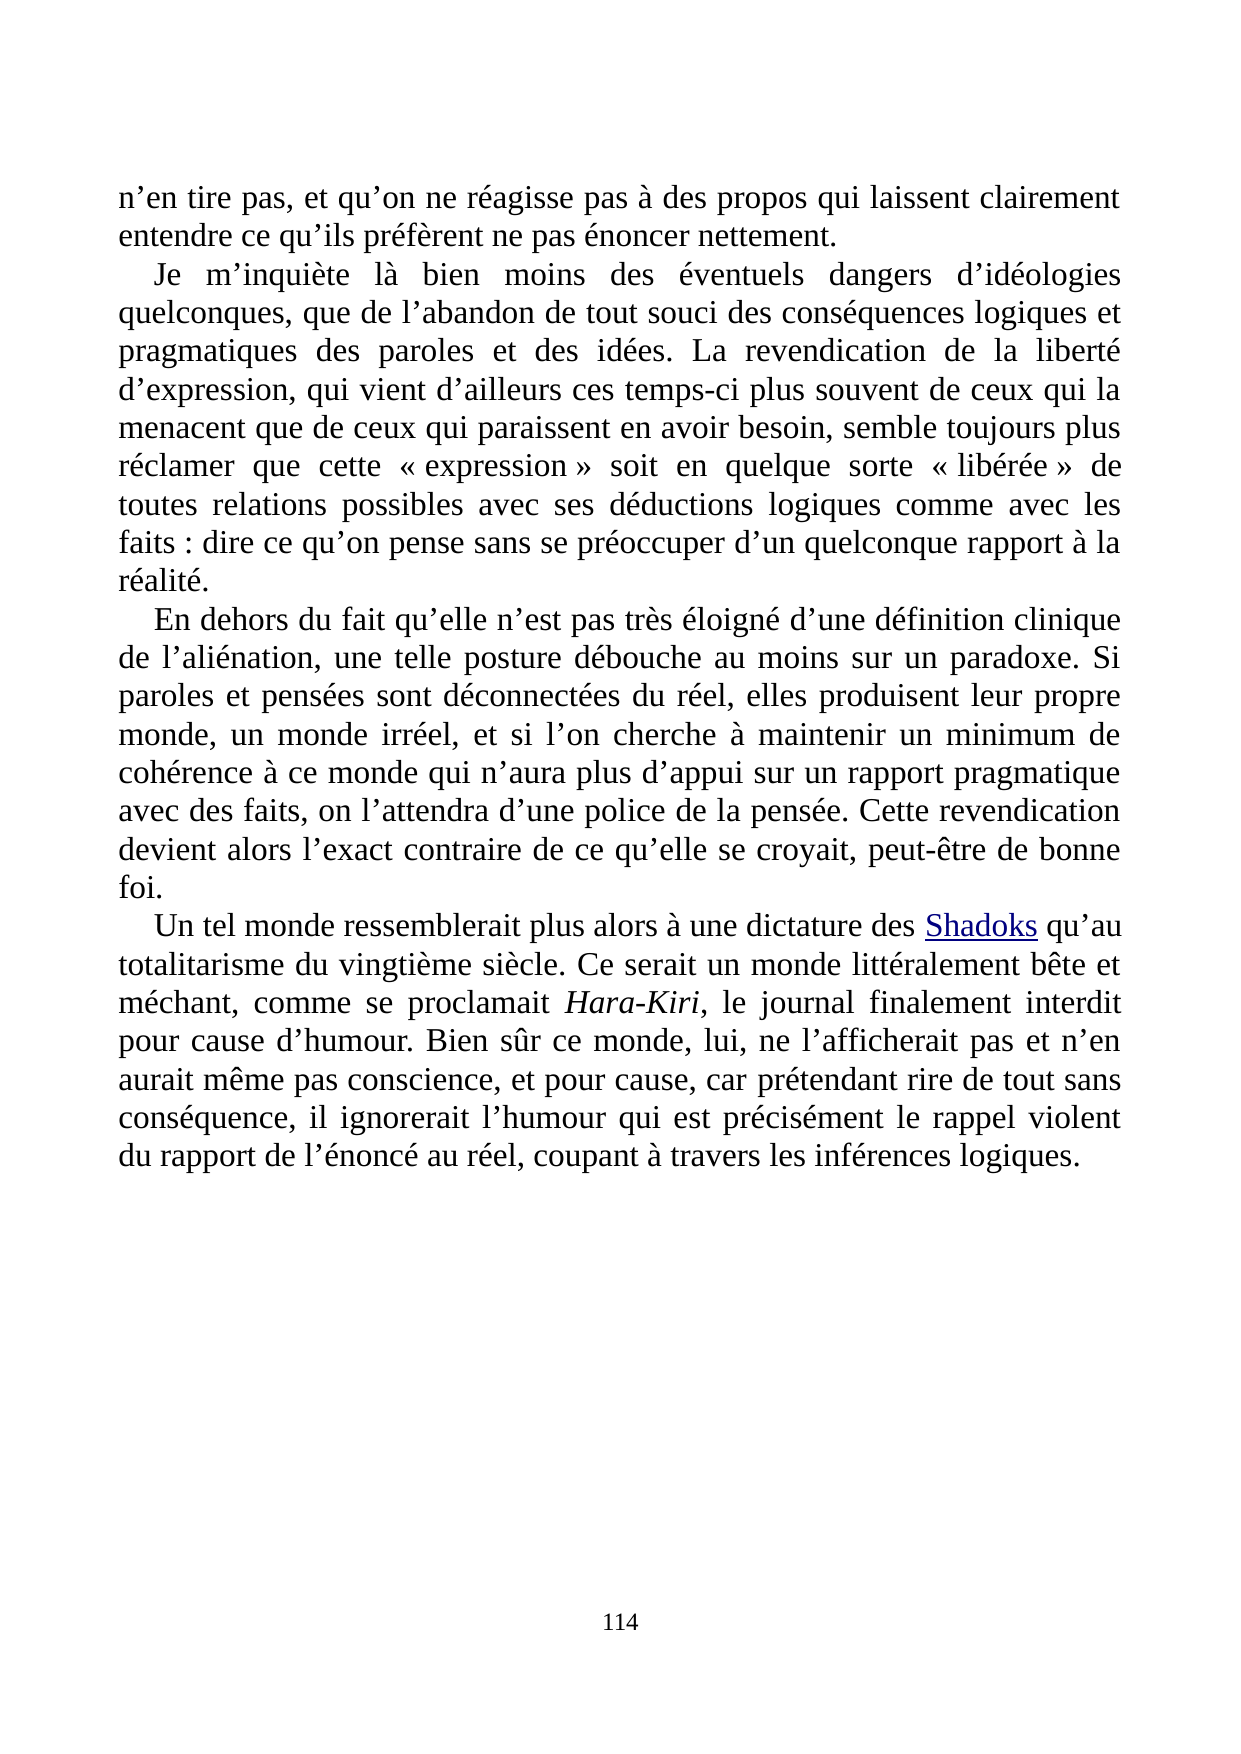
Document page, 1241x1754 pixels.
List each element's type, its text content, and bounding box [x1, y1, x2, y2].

text En dehors du fait qu’elle n’est pas très éloigné d’une définition clinique de l’aliénation, une telle posture débouche au moins sur un paradoxe. Si paroles et pensées sont déconnectées du réel, elles produisent leur propre monde, un monde irréel, et si l’on cherche à maintenir un minimum de cohérence à ce monde qui n’aura plus d’appui sur un rapport pragmatique avec des faits, on l’attendra d’une police de la pensée. Cette revendication devient alors l’exact contraire de ce qu’elle se croyait, peut-être de bonne foi. [118, 599, 1122, 905]
text n’en tire pas, et qu’on ne réagisse pas à des propos qui laissent clairement entendre ce qu’ils préfèrent ne pas énoncer nettement. [118, 177, 1122, 254]
text Un tel monde ressemblerait plus alors à une dictature des Shadoks qu’au totalitarisme du vingtième siècle. Ce serait un monde littéralement bête et méchant, comme se proclamait Hara-Kiri, le journal finalement interdit pour cause d’humour. Bien sûr ce monde, lui, ne l’afficherait pas et n’en aurait même pas conscience, et pour cause, car prétendant rire de tout sans conséquence, il ignorerait l’humour qui est précisément le rappel violent du rapport de l’énoncé au réel, coupant à travers les inférences logiques. [118, 905, 1122, 1174]
text Je m’inquiète là bien moins des éventuels dangers d’idéologies quelconques, que de l’abandon de tout souci des conséquences logiques et pragmatiques des paroles et des idées. La revendication de la liberté d’expression, qui vient d’ailleurs ces temps-ci plus souvent de ceux qui la menacent que de ceux qui paraissent en avoir besoin, semble toujours plus réclamer que cette « expression » soit en quelque sorte « libérée » de toutes relations possibles avec ses déductions logiques comme avec les faits : dire ce qu’on pense sans se préoccuper d’un quelconque rapport à la réalité. [118, 254, 1122, 599]
